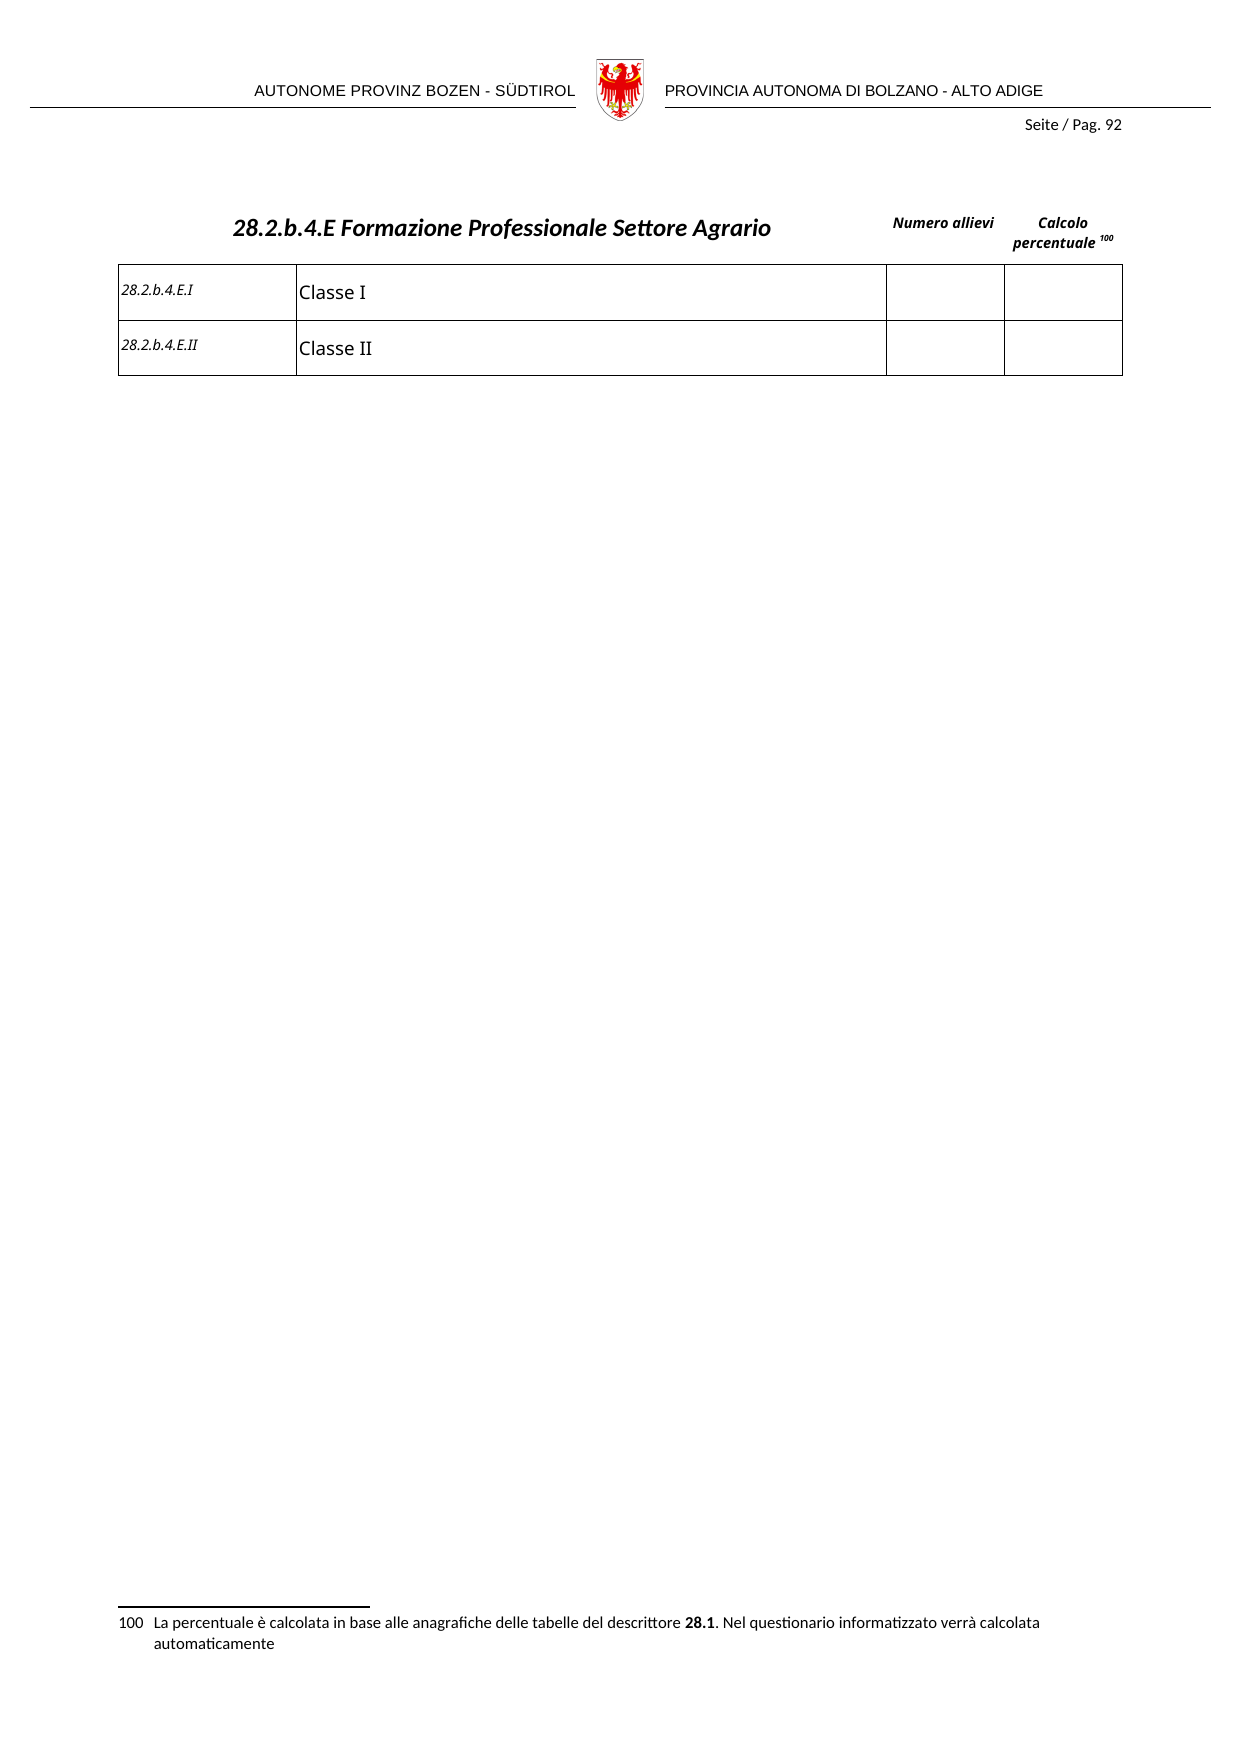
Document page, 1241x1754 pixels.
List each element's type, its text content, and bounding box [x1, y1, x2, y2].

table_header 28.2.b.4.E Formazione Professionale Settore Agrario [118, 201, 886, 264]
table_cell [1005, 321, 1122, 375]
table_cell [887, 321, 1004, 375]
picture [596, 59, 644, 121]
table_cell [1005, 265, 1122, 319]
table_header Numero allievi [886, 201, 1004, 264]
table_cell Classe II [297, 321, 886, 375]
table_header Calcolo percentuale [1004, 201, 1122, 264]
table_cell 28.2.b.4.E.I [119, 265, 296, 319]
table_cell Classe I [297, 265, 886, 319]
table_cell [887, 265, 1004, 319]
table_cell 28.2.b.4.E.II [119, 321, 296, 375]
